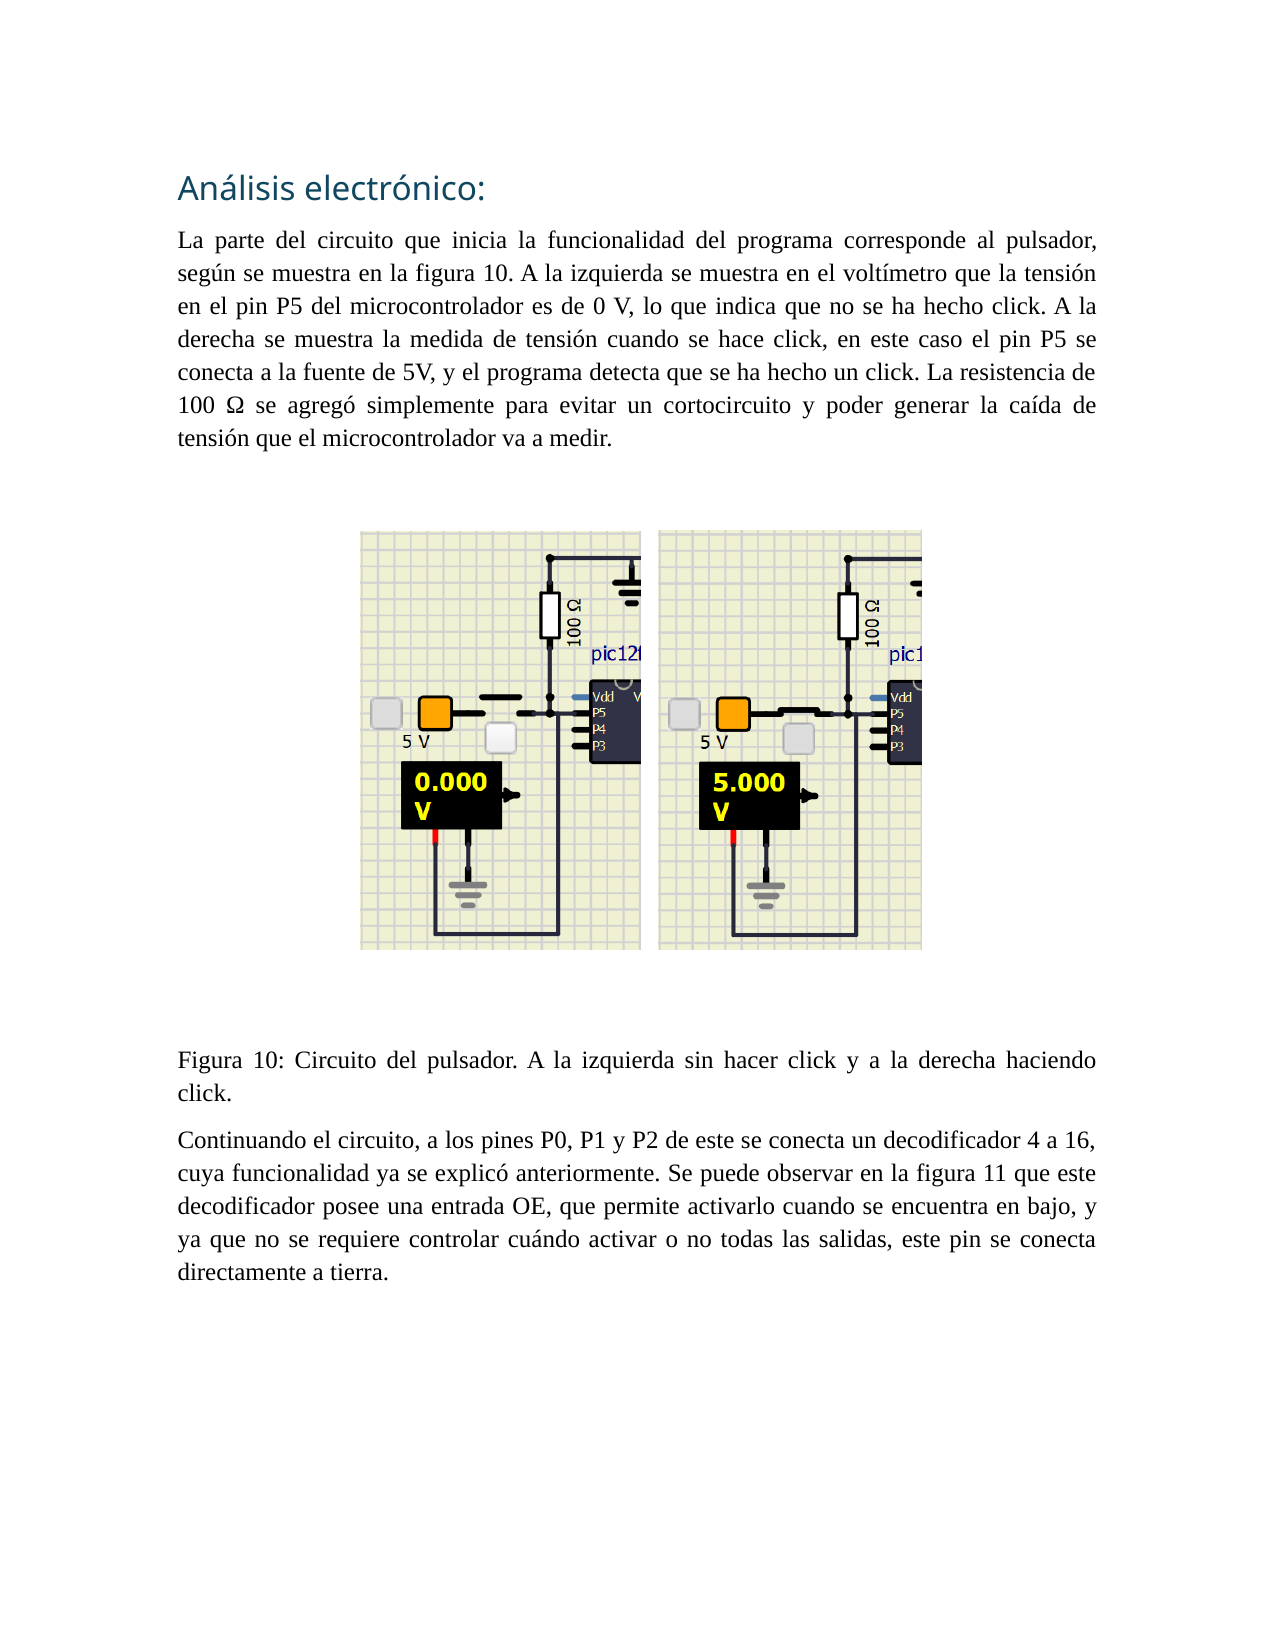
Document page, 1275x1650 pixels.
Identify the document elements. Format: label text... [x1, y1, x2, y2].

text Continuando el circuito, a los pines P0, P1 y P2 de este se conecta un decodificador 4 a 16, cuya funcionalidad ya se explicó anteriormente. Se puede observar en la figura 11 que este decodificador posee una entrada OE, que permite activarlo cuando se encuentra en bajo, y ya que no se requiere controlar cuándo activar o no todas las salidas, este pin se conecta directamente a tierra. [177, 1125, 1098, 1286]
subtitle Análisis electrónico: [177, 164, 1098, 210]
picture [343, 518, 932, 968]
text Figura 10: Circuito del pulsador. A la izquierda sin hacer click y a la derecha haciendo click. [177, 1045, 1098, 1107]
text La parte del circuito que inicia la funcionalidad del programa corresponde al pulsador, según se muestra en la figura 10. A la izquierda se muestra en el voltímetro que la tensión en el pin P5 del microcontrolador es de 0 V, lo que indica que no se ha hecho click. A la derecha se muestra la medida de tensión cuando se hace click, en este caso el pin P5 se conecta a la fuente de 5V, y el programa detecta que se ha hecho un click. La resistencia de 100 Ω se agregó simplemente para evitar un cortocircuito y poder generar la caída de tensión que el microcontrolador va a medir. [177, 225, 1098, 452]
